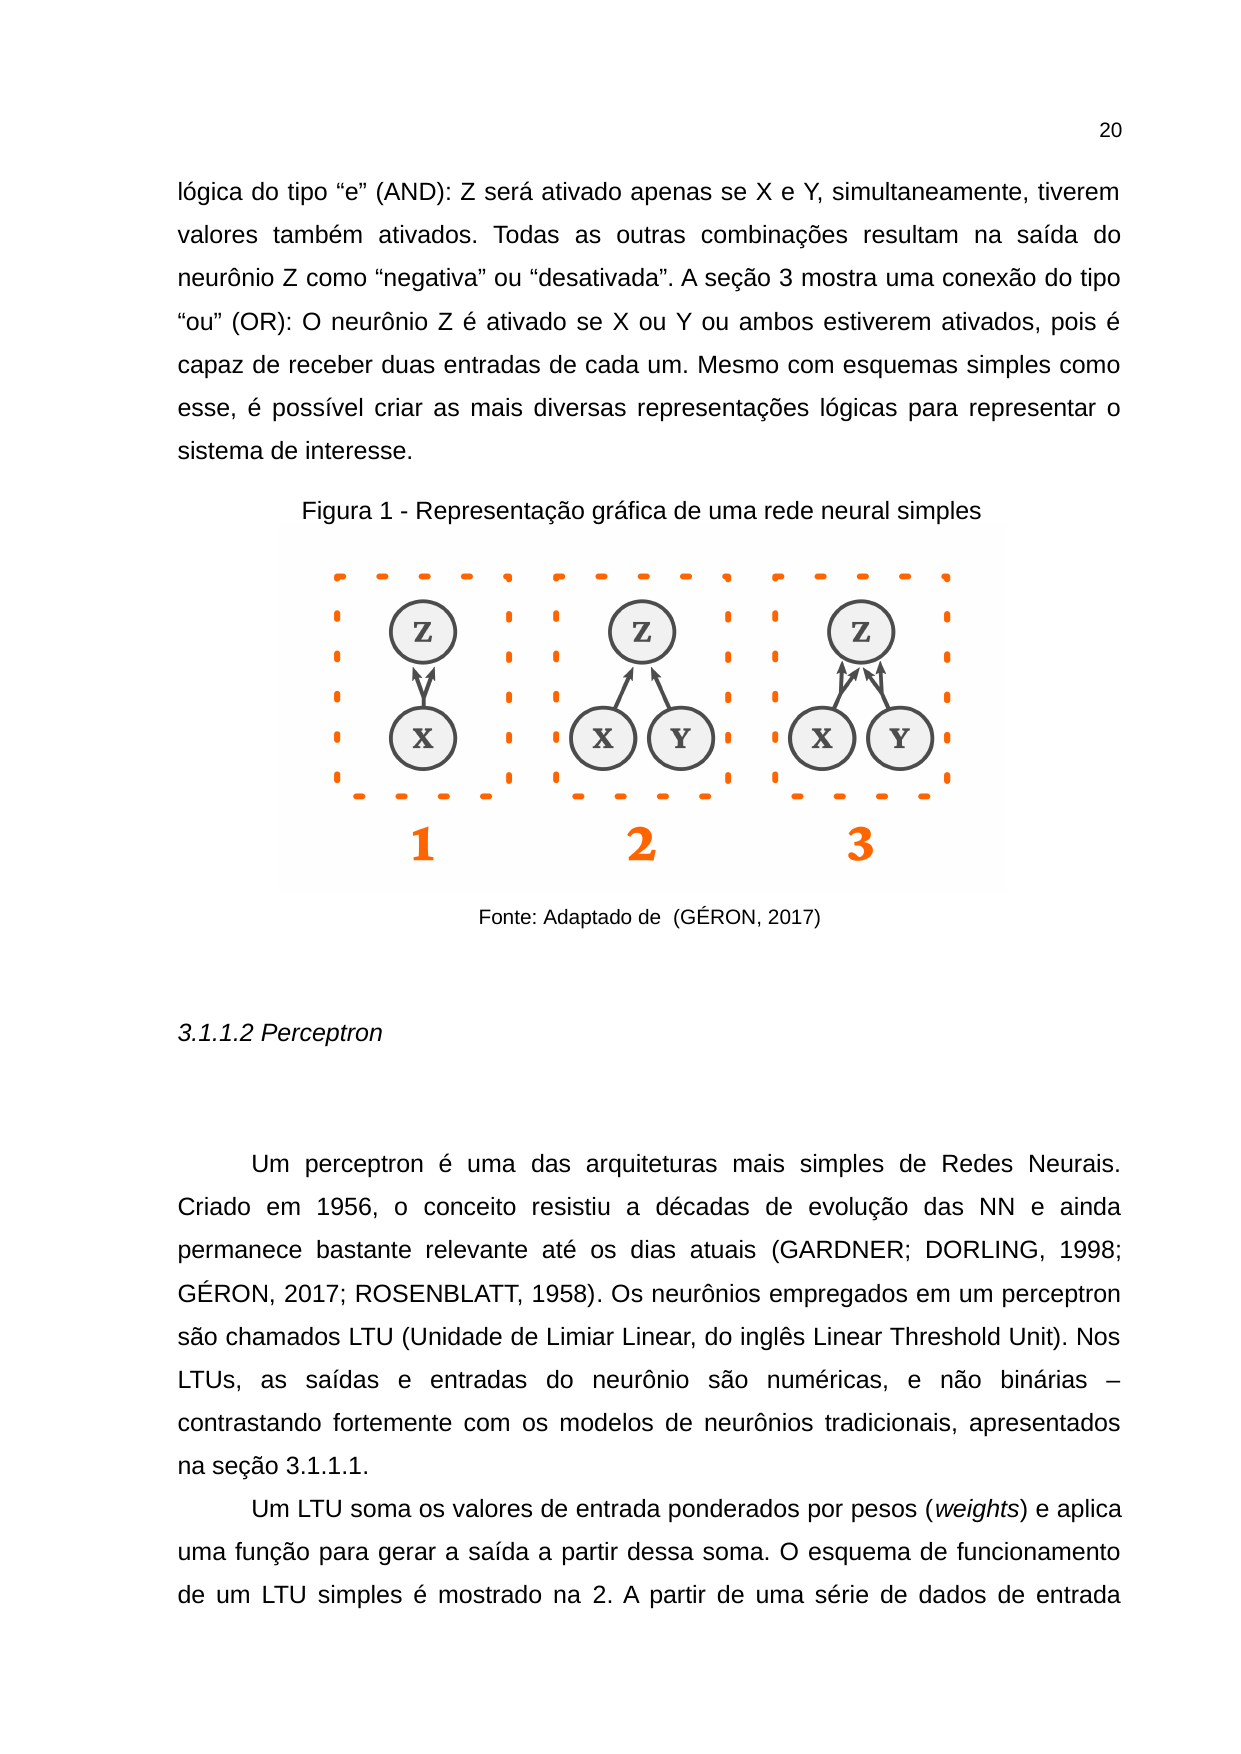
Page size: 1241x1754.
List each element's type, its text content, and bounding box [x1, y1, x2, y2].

text Figura 1 - Representação gráfica de uma rede neural simples [258, 496, 1026, 525]
subtitle Perceptron [177, 1017, 1122, 1046]
picture [278, 525, 1006, 891]
text Fonte: Adaptado de (GÉRON, 2017) [177, 479, 1122, 929]
text lógica do tipo “e” (AND): Z será ativado apenas se X e Y, simultaneamente, tiverem valores também ativados. Todas as outras combinações resultam na saída do neurônio Z como “negativa” ou “desativada”. A seção 3 mostra uma conexão do tipo “ou” (OR): O neurônio Z é ativado se X ou Y ou ambos estiverem ativados, pois é capaz de receber duas entradas de cada um. Mesmo com esquemas simples como esse, é possível criar as mais diversas representações lógicas para representar o sistema de interesse. [177, 177, 1122, 464]
text Um perceptron é uma das arquiteturas mais simples de Redes Neurais. Criado em 1956, o conceito resistiu a décadas de evolução das NN e ainda permanece bastante relevante até os dias atuais (GARDNER; DORLING, 1998; GÉRON, 2017; ROSENBLATT, 1958). Os neurônios empregados em um perceptron são chamados LTU (Unidade de Limiar Linear, do inglês Linear Threshold Unit). Nos LTUs, as saídas e entradas do neurônio são numéricas, e não binárias – contrastando fortemente com os modelos de neurônios tradicionais, apresentados na seção 3.1.1.1. [177, 1149, 1122, 1480]
text Um LTU soma os valores de entrada ponderados por pesos (weights) e aplica uma função para gerar a saída a partir dessa soma. O esquema de funcionamento de um LTU simples é mostrado na 2. A partir de uma série de dados de entrada [177, 1494, 1122, 1609]
